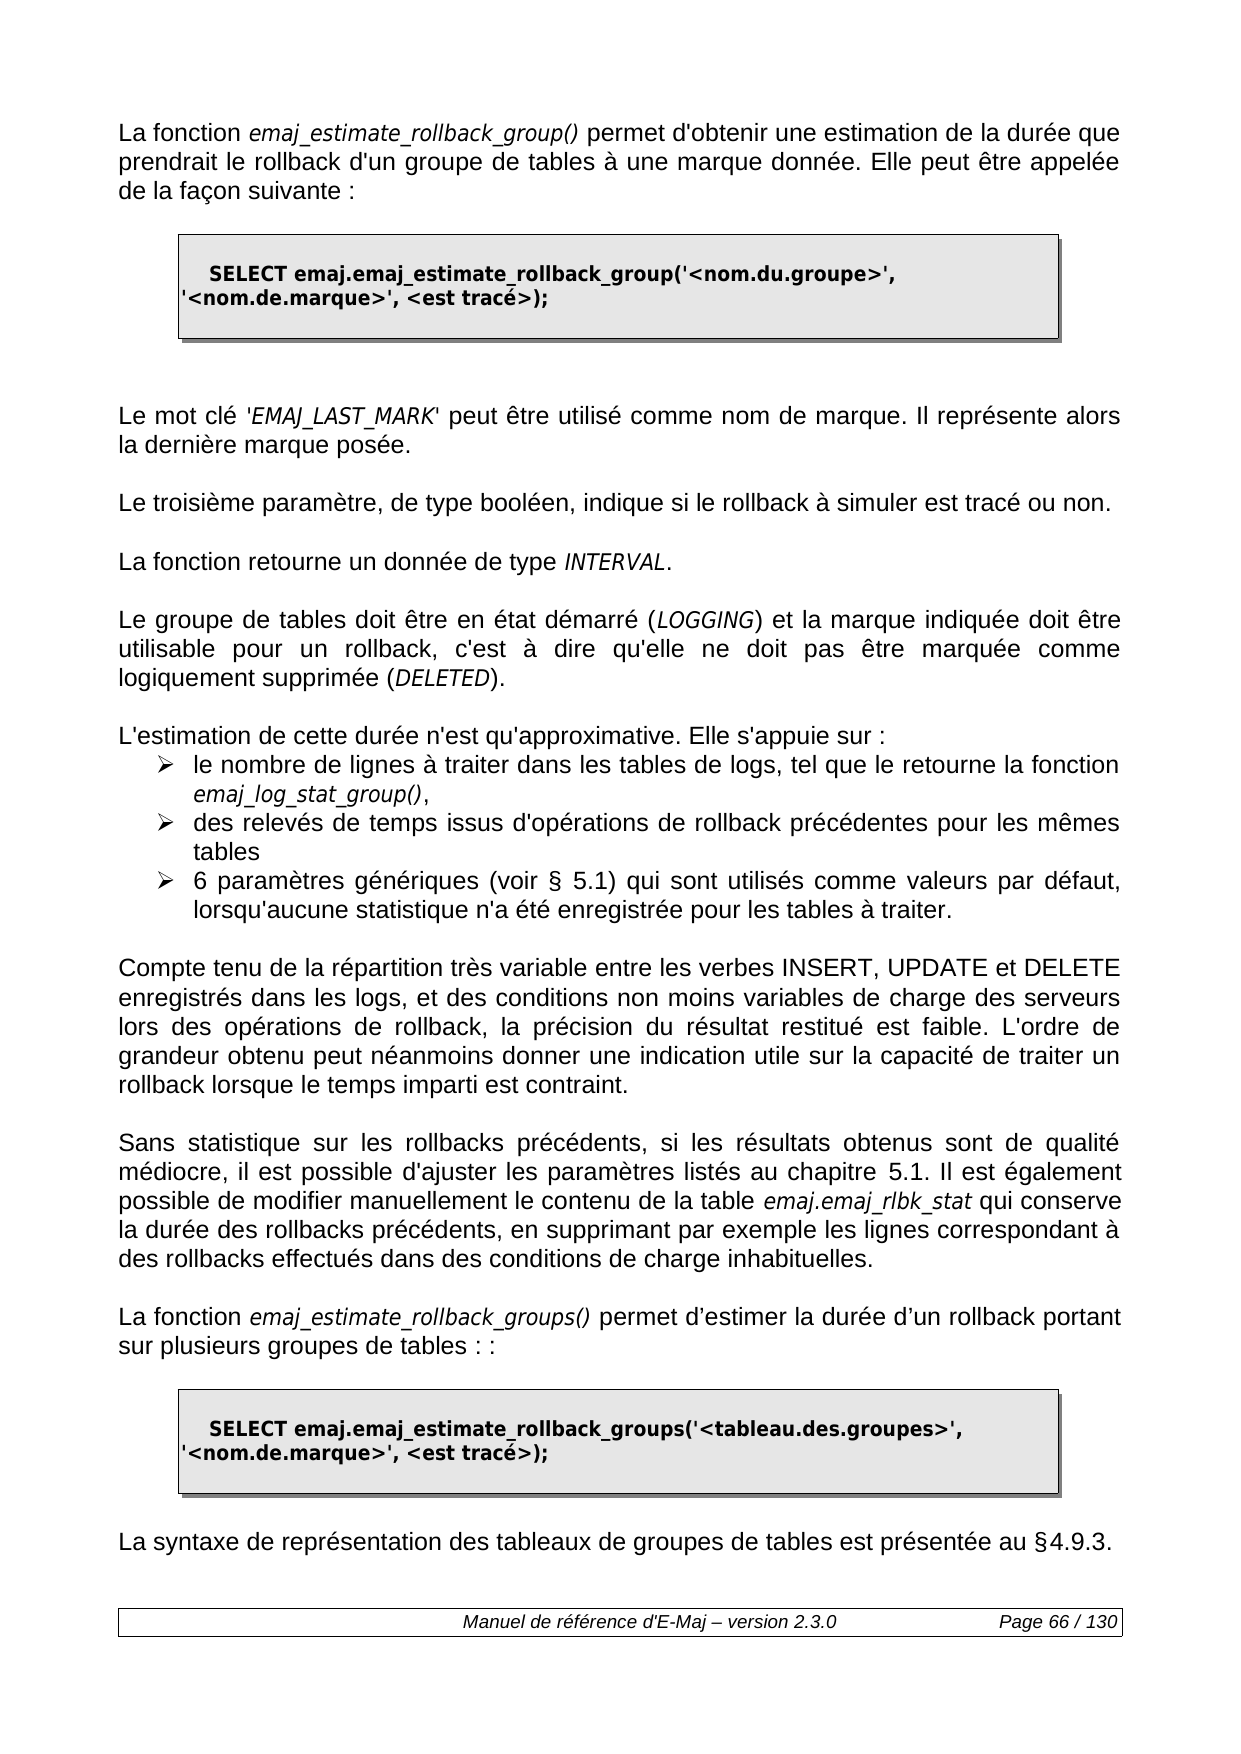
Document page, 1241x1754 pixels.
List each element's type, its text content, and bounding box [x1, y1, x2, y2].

text La fonction retourne un donnée de type INTERVAL. [118, 546, 1122, 576]
text La fonction emaj_estimate_rollback_group() permet d'obtenir une estimation de la durée que prendrait le rollback d'un groupe de tables à une marque donnée. Elle peut être appelée de la façon suivante : [118, 118, 1122, 205]
text Le mot clé 'EMAJ_LAST_MARK' peut être utilisé comme nom de marque. Il représente alors la dernière marque posée. [118, 401, 1122, 459]
text SELECT emaj.emaj_estimate_rollback_groups('<tableau.des.groupes>', '<nom.de.marque>', <est tracé>); [179, 1414, 1058, 1463]
text Le troisième paramètre, de type booléen, indique si le rollback à simuler est tracé ou non. [118, 488, 1122, 517]
text L'estimation de cette durée n'est qu'approximative. Elle s'appuie sur : [118, 721, 1122, 750]
text La fonction emaj_estimate_rollback_groups() permet d’estimer la durée d’un rollback portant sur plusieurs groupes de tables : : [118, 1302, 1122, 1360]
text Compte tenu de la répartition très variable entre les verbes INSERT, UPDATE et DELETE enregistrés dans les logs, et des conditions non moins variables de charge des serveurs lors des opérations de rollback, la précision du résultat restitué est faible. L'ordre de grandeur obtenu peut néanmoins donner une indication utile sur la capacité de traiter un rollback lorsque le temps imparti est contraint. [118, 953, 1122, 1099]
text SELECT emaj.emaj_estimate_rollback_group('<nom.du.groupe>', '<nom.de.marque>', <est tracé>); [179, 259, 1058, 308]
list 6 paramètres génériques (voir § 5.1) qui sont utilisés comme valeurs par défaut, lorsqu'aucune statistique n'a été enregistrée pour les tables à traiter. [156, 866, 1122, 924]
text Le groupe de tables doit être en état démarré (LOGGING) et la marque indiquée doit être utilisable pour un rollback, c'est à dire qu'elle ne doit pas être marquée comme logiquement supprimée (DELETED). [118, 604, 1122, 692]
list des relevés de temps issus d'opérations de rollback précédentes pour les mêmes tables [156, 808, 1122, 866]
list le nombre de lignes à traiter dans les tables de logs, tel que le retourne la fonction emaj_log_stat_group(), [156, 750, 1122, 808]
text Sans statistique sur les rollbacks précédents, si les résultats obtenus sont de qualité médiocre, il est possible d'ajuster les paramètres listés au chapitre 5.1. Il est également possible de modifier manuellement le contenu de la table emaj.emaj_rlbk_stat qui conserve la durée des rollbacks précédents, en supprimant par exemple les lignes correspondant à des rollbacks effectués dans des conditions de charge inhabituelles. [118, 1128, 1122, 1273]
text La syntaxe de représentation des tableaux de groupes de tables est présentée au §4.9.3. [118, 1527, 1122, 1556]
